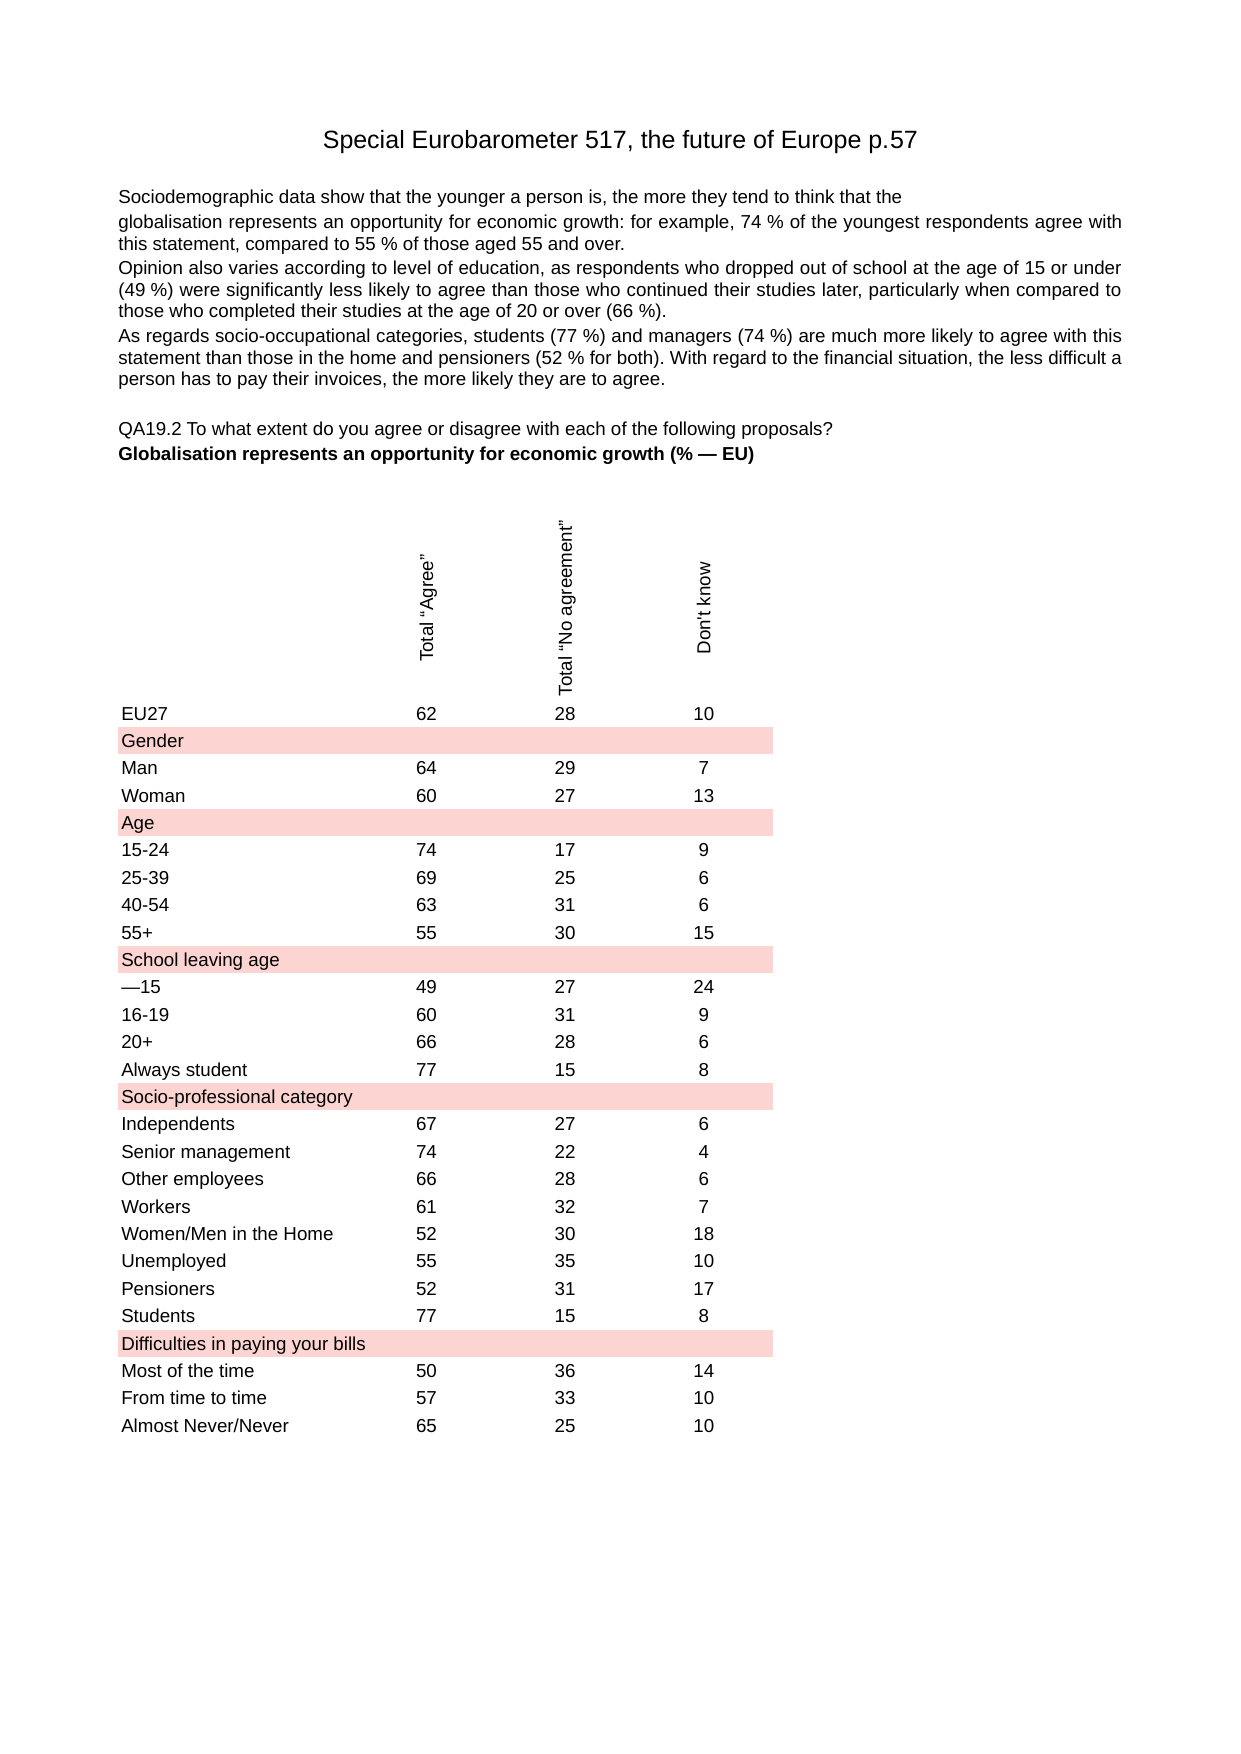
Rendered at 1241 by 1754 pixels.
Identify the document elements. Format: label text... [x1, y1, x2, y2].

table_cell 57 [357, 1384, 495, 1412]
table_cell 15 [634, 919, 773, 946]
table_cell Most of the time [118, 1357, 357, 1384]
table_cell 9 [634, 1001, 773, 1028]
table_cell 24 [634, 973, 773, 1001]
table_cell Socio-professional category [118, 1083, 495, 1110]
table_cell Pensioners [118, 1275, 357, 1302]
table_cell 8 [634, 1056, 773, 1083]
table_cell Gender [118, 727, 357, 754]
table_cell 10 [634, 1247, 773, 1275]
table_cell 74 [357, 1138, 495, 1165]
table_cell 10 [634, 1384, 773, 1412]
table_cell 30 [495, 919, 634, 946]
text As regards socio-occupational categories, students (77 %) and managers (74 %) are much more likely to agree with this statement than those in the home and pensioners (52 % for both). With regard to the financial situation, the less difficult a person has to pay their invoices, the more likely they are to agree. [118, 325, 1122, 390]
table_header Total “Agree” [357, 517, 495, 699]
table_cell Independents [118, 1110, 357, 1138]
table_cell [495, 946, 634, 973]
table_cell Man [118, 754, 357, 782]
table_cell 32 [495, 1193, 634, 1220]
table_cell 18 [634, 1220, 773, 1247]
table_cell 28 [495, 1028, 634, 1056]
table_cell 20+ [118, 1028, 357, 1056]
table_cell 49 [357, 973, 495, 1001]
table_cell 62 [357, 699, 495, 727]
table_cell 50 [357, 1357, 495, 1384]
table_header Total “No agreement” [495, 517, 634, 699]
table_cell 33 [495, 1384, 634, 1412]
table_cell 31 [495, 1001, 634, 1028]
table_cell Other employees [118, 1165, 357, 1192]
table_cell 30 [495, 1220, 634, 1247]
table_cell From time to time [118, 1384, 357, 1412]
table_cell 67 [357, 1110, 495, 1138]
table_cell 66 [357, 1165, 495, 1192]
table_cell [634, 727, 773, 754]
table_cell 16-19 [118, 1001, 357, 1028]
table_cell 55 [357, 919, 495, 946]
table_cell [357, 946, 495, 973]
table_cell [634, 946, 773, 973]
table_cell 36 [495, 1357, 634, 1384]
table_cell 31 [495, 1275, 634, 1302]
table_cell 6 [634, 1110, 773, 1138]
table_cell Difficulties in paying your bills [118, 1330, 495, 1357]
table_cell 29 [495, 754, 634, 782]
table_cell 22 [495, 1138, 634, 1165]
table_cell 17 [634, 1275, 773, 1302]
table_cell 10 [634, 1412, 773, 1439]
table_cell 15-24 [118, 836, 357, 864]
table_cell 8 [634, 1302, 773, 1329]
table_cell EU27 [118, 699, 357, 727]
table_cell 17 [495, 836, 634, 864]
table_cell Woman [118, 782, 357, 809]
table_cell 6 [634, 1165, 773, 1192]
table_cell 66 [357, 1028, 495, 1056]
table_cell 7 [634, 1193, 773, 1220]
table_cell Almost Never/Never [118, 1412, 357, 1439]
table_cell 25-39 [118, 864, 357, 891]
table_cell 77 [357, 1302, 495, 1329]
table_cell Women/Men in the Home [118, 1220, 357, 1247]
table_cell 7 [634, 754, 773, 782]
table_cell 65 [357, 1412, 495, 1439]
table_cell [495, 1083, 634, 1110]
table_cell 60 [357, 782, 495, 809]
table_cell 13 [634, 782, 773, 809]
table_cell 14 [634, 1357, 773, 1384]
table_cell 69 [357, 864, 495, 891]
table_cell 40-54 [118, 891, 357, 918]
table_cell 31 [495, 891, 634, 918]
table_cell 55+ [118, 919, 357, 946]
table_cell 6 [634, 891, 773, 918]
table_cell [634, 1330, 773, 1357]
table_cell Always student [118, 1056, 357, 1083]
table_cell 27 [495, 1110, 634, 1138]
table_cell Senior management [118, 1138, 357, 1165]
table_cell —15 [118, 973, 357, 1001]
table_cell 9 [634, 836, 773, 864]
table_cell 4 [634, 1138, 773, 1165]
text Globalisation represents an opportunity for economic growth (% — EU) [118, 443, 1122, 464]
table_cell Unemployed [118, 1247, 357, 1275]
table_cell 27 [495, 782, 634, 809]
table_cell Workers [118, 1193, 357, 1220]
table_cell [495, 809, 634, 836]
table_cell 6 [634, 1028, 773, 1056]
table_cell Students [118, 1302, 357, 1329]
table_cell 15 [495, 1056, 634, 1083]
table_cell School leaving age [118, 946, 357, 973]
table_cell 25 [495, 864, 634, 891]
table_cell Age [118, 809, 357, 836]
table_cell 25 [495, 1412, 634, 1439]
table_header Don't know [634, 517, 773, 699]
table_cell 28 [495, 699, 634, 727]
table_cell 64 [357, 754, 495, 782]
table_cell [634, 809, 773, 836]
table_cell 77 [357, 1056, 495, 1083]
table_cell 55 [357, 1247, 495, 1275]
table_cell 10 [634, 699, 773, 727]
table_cell 61 [357, 1193, 495, 1220]
text QA19.2 To what extent do you agree or disagree with each of the following proposals? [118, 418, 1122, 439]
table_cell [357, 809, 495, 836]
table_cell [357, 727, 495, 754]
table_cell 28 [495, 1165, 634, 1192]
text Opinion also varies according to level of education, as respondents who dropped out of school at the age of 15 or under (49 %) were significantly less likely to agree than those who continued their studies later, particularly when compared to those who completed their studies at the age of 20 or over (66 %). [118, 257, 1122, 322]
table_cell 52 [357, 1275, 495, 1302]
table_cell 60 [357, 1001, 495, 1028]
table_cell 27 [495, 973, 634, 1001]
table_cell 6 [634, 864, 773, 891]
table_cell [634, 1083, 773, 1110]
table_header [118, 517, 357, 699]
table_cell [495, 727, 634, 754]
table_cell 35 [495, 1247, 634, 1275]
text Sociodemographic data show that the younger a person is, the more they tend to think that the [118, 186, 1122, 208]
text globalisation represents an opportunity for economic growth: for example, 74 % of the youngest respondents agree with this statement, compared to 55 % of those aged 55 and over. [118, 211, 1122, 254]
table_cell [495, 1330, 634, 1357]
table_cell 63 [357, 891, 495, 918]
table_cell 74 [357, 836, 495, 864]
table_cell 15 [495, 1302, 634, 1329]
table_cell 52 [357, 1220, 495, 1247]
